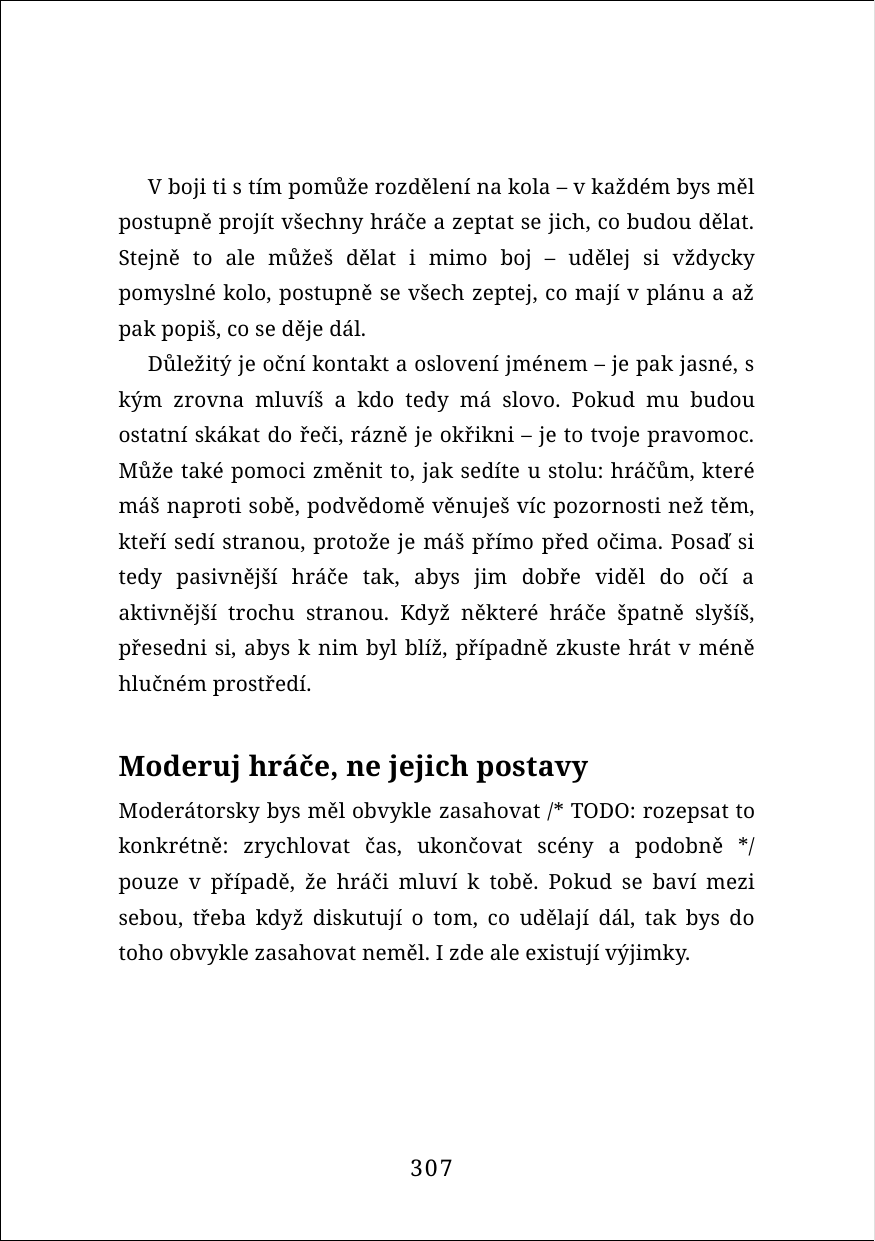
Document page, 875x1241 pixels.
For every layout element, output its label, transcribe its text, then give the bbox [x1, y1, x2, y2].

subtitle Moderuj hráče, ne jejich postavy [118, 746, 756, 784]
text V boji ti s tím pomůže rozdělení na kola – v každém bys měl postupně projít všechny hráče a zeptat se jich, co budou dělat. Stejně to ale můžeš dělat i mimo boj – udělej si vždycky pomyslné kolo, postupně se všech zeptej, co mají v plánu a až pak popiš, co se děje dál. Důležitý je oční kontakt a oslovení jménem – je pak jasné, s kým zrovna mluvíš a kdo tedy má slovo. Pokud mu budou ostatní skákat do řeči, rázně je okřikni – je to tvoje pravomoc. Může také pomoci změnit to, jak sedíte u stolu: hráčům, které máš naproti sobě, podvědomě věnuješ víc pozornosti než těm, kteří sedí stranou, protože je máš přímo před očima. Posaď si tedy pasivnější hráče tak, abys jim dobře viděl do očí a aktivnější trochu stranou. Když některé hráče špatně slyšíš, přesedni si, abys k nim byl blíž, případně zkuste hrát v méně hlučném prostředí. [118, 172, 756, 697]
text Moderátorsky bys měl obvykle zasahovat /* TODO: rozepsat to konkrétně: zrychlovat čas, ukončovat scény a podobně */ pouze v případě, že hráči mluví k tobě. Pokud se baví mezi sebou, třeba když diskutují o tom, co udělají dál, tak bys do toho obvykle zasahovat neměl. I zde ale existují výjimky. [118, 796, 756, 967]
